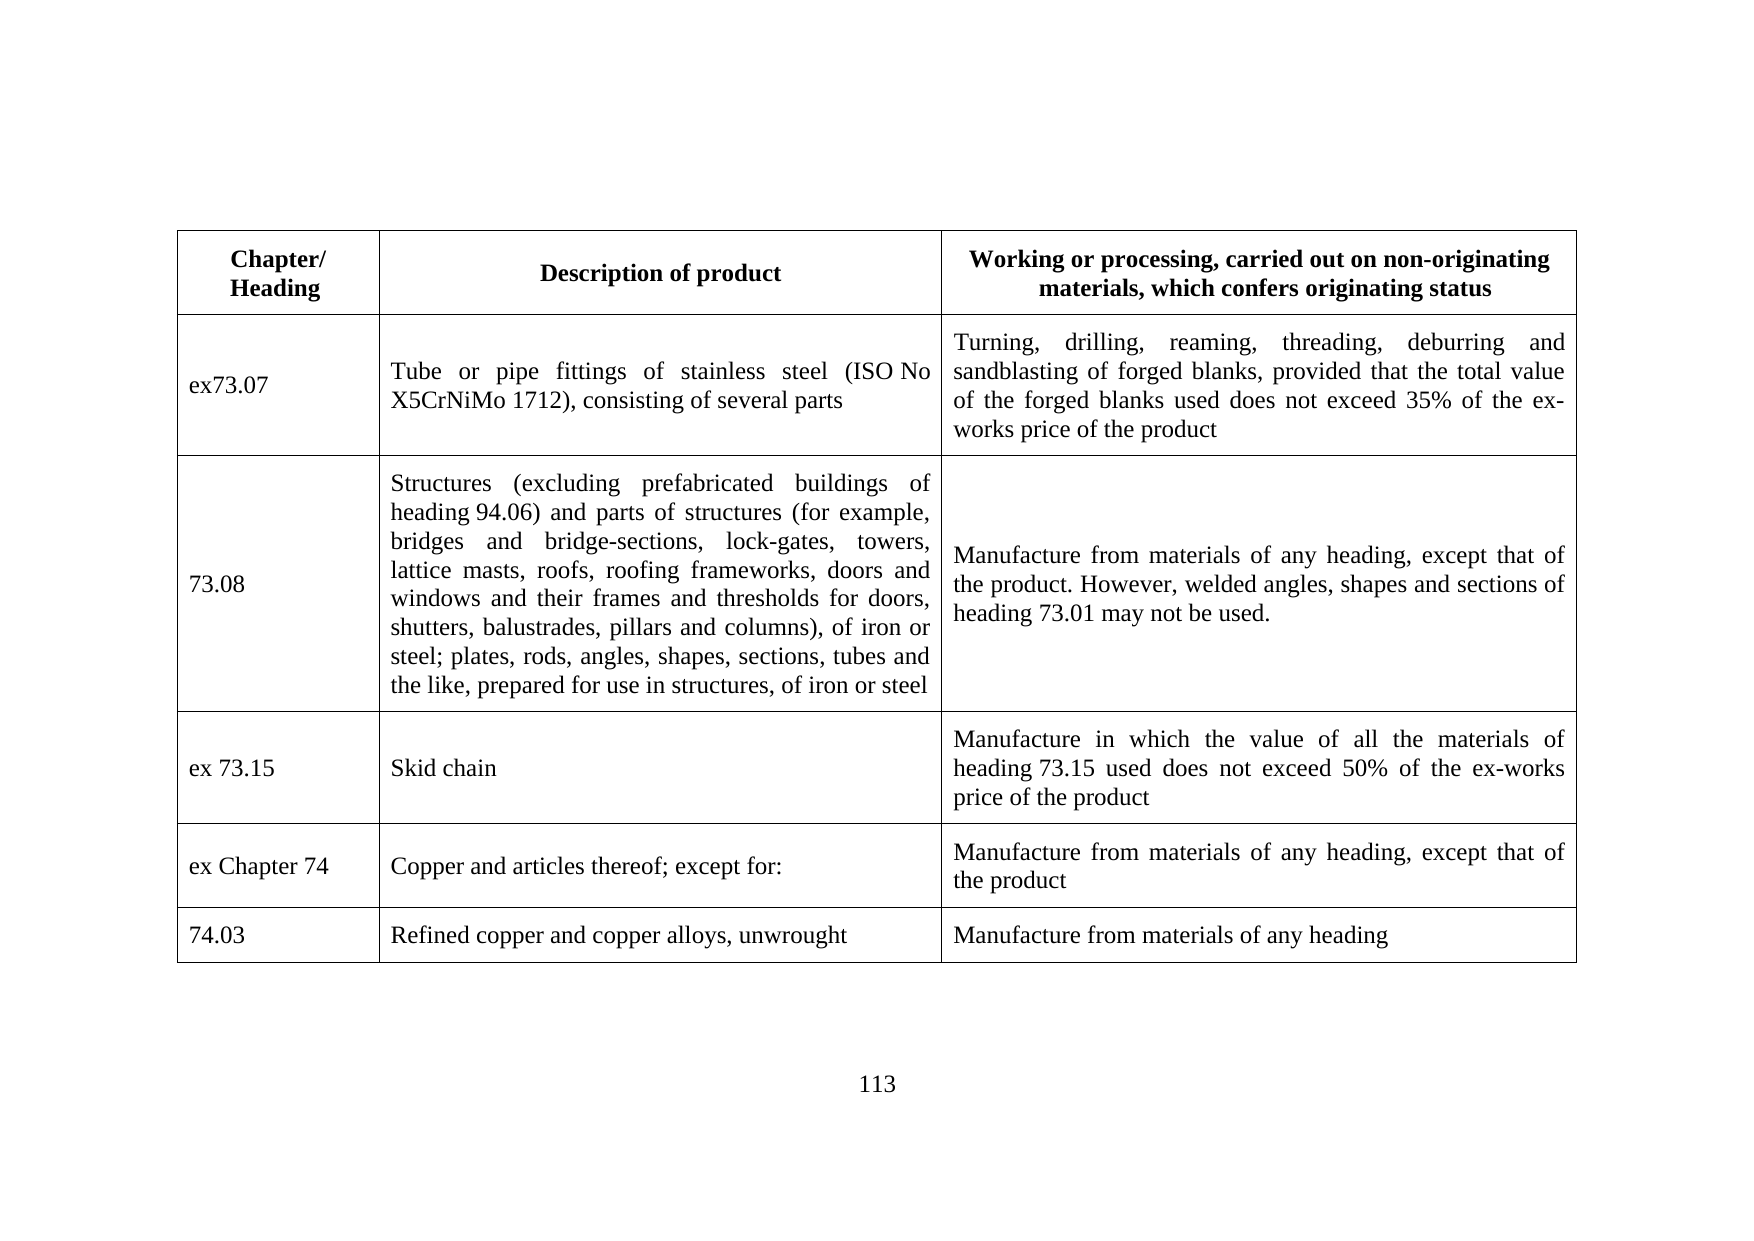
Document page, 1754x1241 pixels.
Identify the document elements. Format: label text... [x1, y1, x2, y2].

table_cell Turning, drilling, reaming, threading, deburring and sandblasting of forged blanks, provided that the total value of the forged blanks used does not exceed 35% of the ex-works price of the product [942, 315, 1576, 455]
table_cell 73.08 [178, 456, 379, 711]
table_header Description of product [380, 231, 941, 314]
table_cell Manufacture in which the value of all the materials of heading 73.15 used does not exceed 50% of the ex-works price of the product [942, 712, 1576, 823]
table_cell ex Chapter 74 [178, 824, 379, 907]
table_cell Copper and articles thereof; except for: [380, 824, 941, 907]
table_cell Skid chain [380, 712, 941, 823]
table_cell ex 73.15 [178, 712, 379, 823]
table_header Working or processing, carried out on non-originating materials, which confers originating status [942, 231, 1576, 314]
table_cell ex73.07 [178, 315, 379, 455]
table_cell Tube or pipe fittings of stainless steel (ISO No X5CrNiMo 1712), consisting of several parts [380, 315, 941, 455]
table_cell Manufacture from materials of any heading, except that of the product [942, 824, 1576, 907]
table_cell Refined copper and copper alloys, unwrought [380, 908, 941, 962]
table_cell 74.03 [178, 908, 379, 962]
table_cell Manufacture from materials of any heading, except that of the product. However, welded angles, shapes and sections of heading 73.01 may not be used. [942, 456, 1576, 711]
table_cell Structures (excluding prefabricated buildings of heading 94.06) and parts of structures (for example, bridges and bridge-sections, lock-gates, towers, lattice masts, roofs, roofing frameworks, doors and windows and their frames and thresholds for doors, shutters, balustrades, pillars and columns), of iron or steel; plates, rods, angles, shapes, sections, tubes and the like, prepared for use in structures, of iron or steel [380, 456, 941, 711]
table_header Chapter/ Heading [178, 231, 379, 314]
table_cell Manufacture from materials of any heading [942, 908, 1576, 962]
